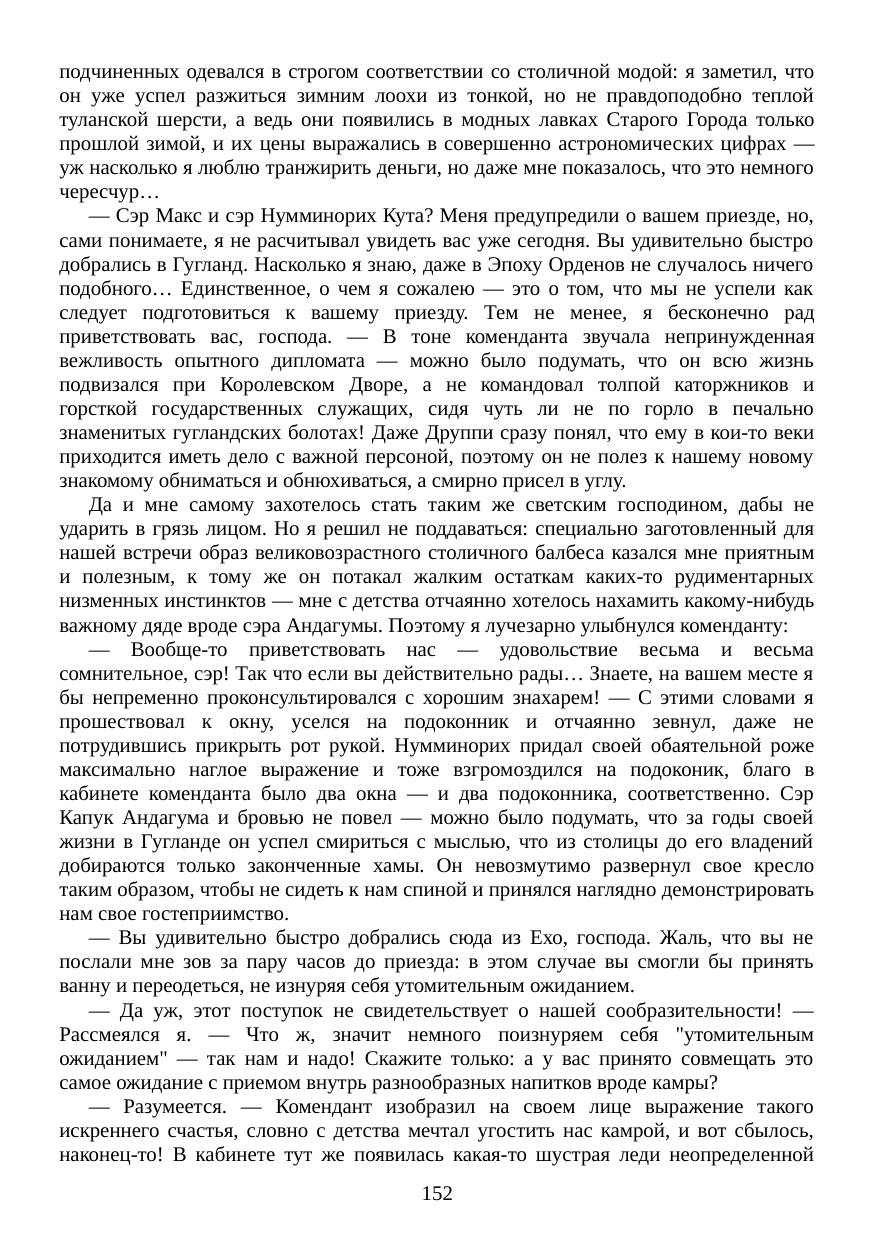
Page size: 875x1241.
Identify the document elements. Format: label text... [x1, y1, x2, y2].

text — Разумеется. — Комендант изобразил на своем лице выражение такого искреннего счастья, словно с детства мечтал угостить нас камрой, и вот сбылось, наконец-то! В кабинете тут же появилась какая-то шустрая леди неопределенной [59, 1094, 815, 1166]
text Да и мне самому захотелось стать таким же светским господином, дабы не ударить в грязь лицом. Но я решил не поддаваться: специально заготовленный для нашей встречи образ великовозрастного столичного балбеса казался мне приятным и полезным, к тому же он потакал жалким остаткам каких-то рудиментарных низменных инстинктов — мне с детства отчаянно хотелось нахамить какому-нибудь важному дяде вроде сэра Андагумы. Поэтому я лучезарно улыбнулся коменданту: [59, 492, 815, 637]
text подчиненных одевался в строгом соответствии со столичной модой: я заметил, что он уже успел разжиться зимним лоохи из тонкой, но не правдоподобно теплой туланской шерсти, а ведь они появились в модных лавках Старого Города только прошлой зимой, и их цены выражались в совершенно астрономических цифрах — уж насколько я люблю транжирить деньги, но даже мне показалось, что это немного чересчур… [59, 59, 815, 203]
text — Сэр Макс и сэр Нумминорих Кута? Меня предупредили о вашем приезде, но, сами понимаете, я не расчитывал увидеть вас уже сегодня. Вы удивительно быстро добрались в Гугланд. Насколько я знаю, даже в Эпоху Орденов не случалось ничего подобного… Единственное, о чем я сожалею — это о том, что мы не успели как следует подготовиться к вашему приезду. Тем не менее, я бесконечно рад приветствовать вас, господа. — В тоне коменданта звучала непринужденная вежливость опытного дипломата — можно было подумать, что он всю жизнь подвизался при Королевском Дворе, а не командовал толпой каторжников и горсткой государственных служащих, сидя чуть ли не по горло в печально знаменитых гугландских болотах! Даже Друппи сразу понял, что ему в кои-то веки приходится иметь дело с важной персоной, поэтому он не полез к нашему новому знакомому обниматься и обнюхиваться, а смирно присел в углу. [59, 203, 815, 492]
text — Да уж, этот поступок не свидетельствует о нашей сообразительности! — Рассмеялся я. — Что ж, значит немного поизнуряем себя "утомительным ожиданием" — так нам и надо! Скажите только: а у вас принято совмещать это самое ожидание с приемом внутрь разнообразных напитков вроде камры? [59, 997, 815, 1094]
text — Вообще-то приветствовать нас — удовольствие весьма и весьма сомнительное, сэр! Так что если вы действительно рады… Знаете, на вашем месте я бы непременно проконсультировался с хорошим знахарем! — С этими словами я прошествовал к окну, уселся на подоконник и отчаянно зевнул, даже не потрудившись прикрыть рот рукой. Нумминорих придал своей обаятельной роже максимально наглое выражение и тоже взгромоздился на подоконик, благо в кабинете коменданта было два окна — и два подоконника, соответственно. Сэр Капук Андагума и бровью не повел — можно было подумать, что за годы своей жизни в Гугланде он успел смириться с мыслью, что из столицы до его владений добираются только законченные хамы. Он невозмутимо развернул свое кресло таким образом, чтобы не сидеть к нам спиной и принялся наглядно демонстрировать нам свое гостеприимство. [59, 637, 815, 925]
text — Вы удивительно быстро добрались сюда из Ехо, господа. Жаль, что вы не послали мне зов за пару часов до приезда: в этом случае вы смогли бы принять ванну и переодеться, не изнуряя себя утомительным ожиданием. [59, 925, 815, 997]
